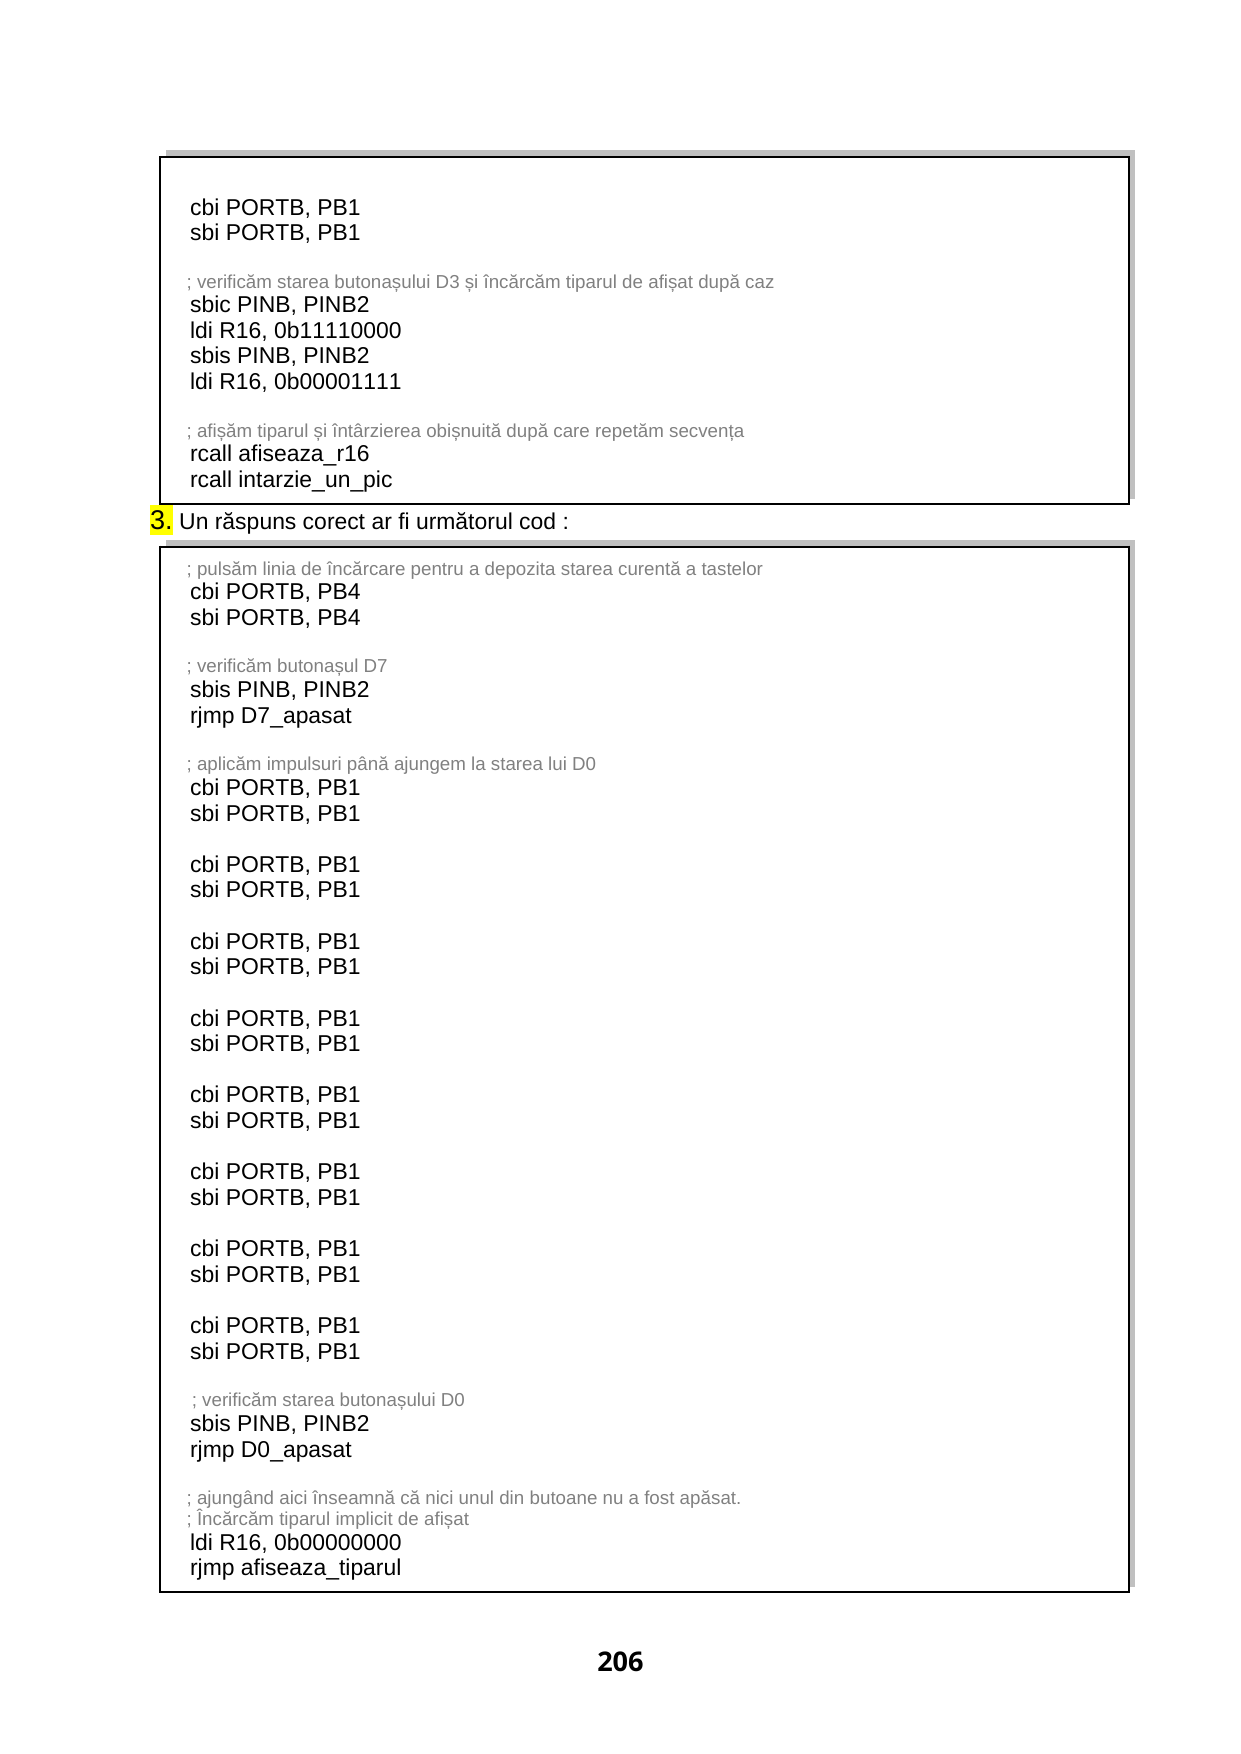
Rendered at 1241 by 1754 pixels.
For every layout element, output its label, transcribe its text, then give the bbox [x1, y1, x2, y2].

table_header ; pulsăm linia de încărcare pentru a depozita starea curentă a tastelor cbi PORTB, PB4 sbi PORTB, PB4 ; verificăm butonașul D7 sbis PINB, PINB2 rjmp D7_apasat ; aplicăm impulsuri până ajungem la starea lui D0 cbi PORTB, PB1 sbi PORTB, PB1 cbi PORTB, PB1 sbi PORTB, PB1 cbi PORTB, PB1 sbi PORTB, PB1 cbi PORTB, PB1 sbi PORTB, PB1 cbi PORTB, PB1 sbi PORTB, PB1 cbi PORTB, PB1 sbi PORTB, PB1 cbi PORTB, PB1 sbi PORTB, PB1 cbi PORTB, PB1 sbi PORTB, PB1 ; verificăm starea butonașului D0 sbis PINB, PINB2 rjmp D0_apasat ; ajungând aici înseamnă că nici unul din butoane nu a fost apăsat. ; Încărcăm tiparul implicit de afișat ldi R16, 0b00000000 rjmp afiseaza_tiparul [161, 548, 1128, 1591]
table_header cbi PORTB, PB1 sbi PORTB, PB1 ; verificăm starea butonașului D3 și încărcăm tiparul de afișat după caz sbic PINB, PINB2 ldi R16, 0b11110000 sbis PINB, PINB2 ldi R16, 0b00001111 ; afișăm tiparul și întârzierea obișnuită după care repetăm secvența rcall afiseaza_r16 rcall intarzie_un_pic [161, 158, 1128, 503]
subtitle 3. Un răspuns corect ar fi următorul cod : [150, 505, 1091, 535]
